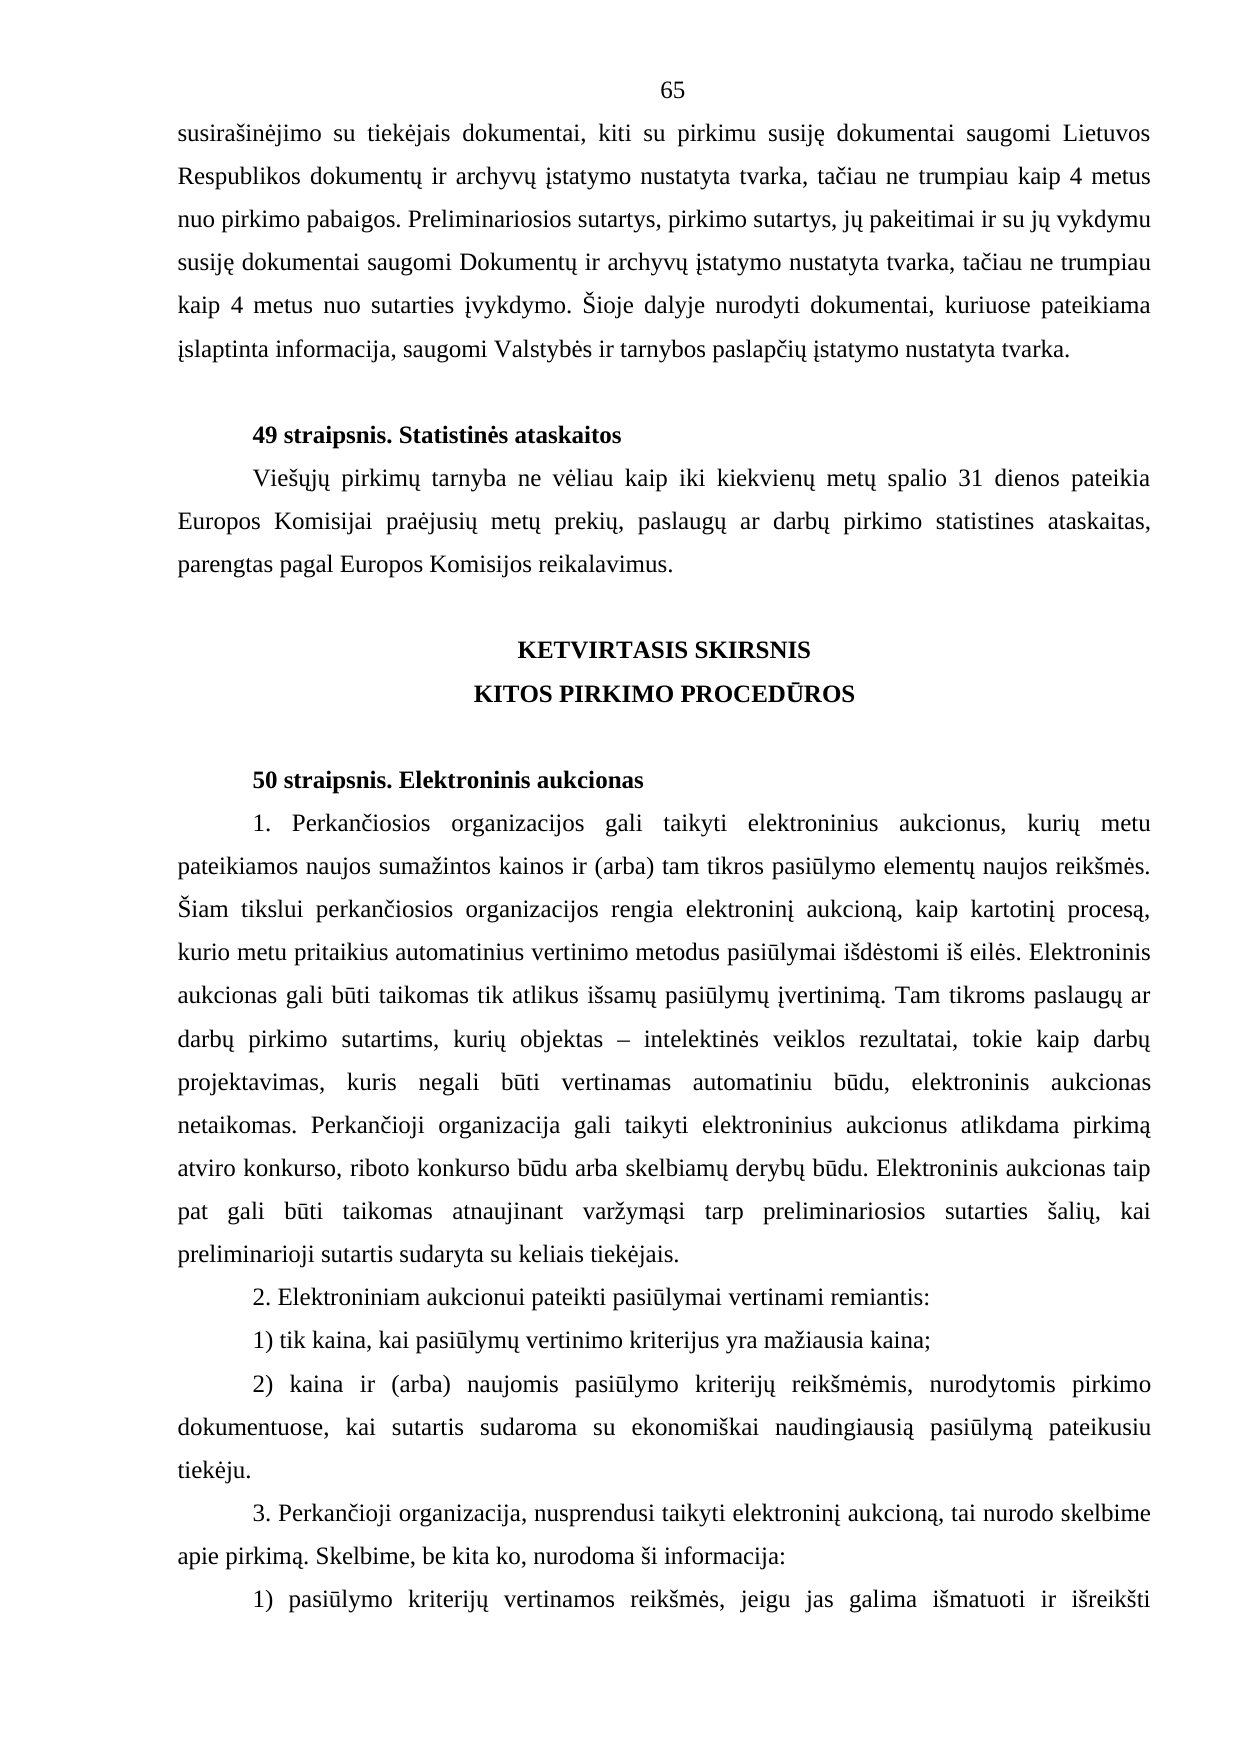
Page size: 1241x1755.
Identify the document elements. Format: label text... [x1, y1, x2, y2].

text 3. Perkančioji organizacija, nusprendusi taikyti elektroninį aukcioną, tai nurodo skelbime apie pirkimą. Skelbime, be kita ko, nurodoma ši informacija: [177, 1498, 1152, 1570]
text KITOS PIRKIMO PROCEDŪROS [177, 679, 1152, 707]
text KETVIRTASIS SKIRSNIS [177, 636, 1152, 664]
text Viešųjų pirkimų tarnyba ne vėliau kaip iki kiekvienų metų spalio 31 dienos pateikia Europos Komisijai praėjusių metų prekių, paslaugų ar darbų pirkimo statistines ataskaitas, parengtas pagal Europos Komisijos reikalavimus. [177, 463, 1152, 578]
text 1) pasiūlymo kriterijų vertinamos reikšmės, jeigu jas galima išmatuoti ir išreikšti [177, 1584, 1152, 1613]
text susirašinėjimo su tiekėjais dokumentai, kiti su pirkimu susiję dokumentai saugomi Lietuvos Respublikos dokumentų ir archyvų įstatymo nustatyta tvarka, tačiau ne trumpiau kaip 4 metus nuo pirkimo pabaigos. Preliminariosios sutartys, pirkimo sutartys, jų pakeitimai ir su jų vykdymu susiję dokumentai saugomi Dokumentų ir archyvų įstatymo nustatyta tvarka, tačiau ne trumpiau kaip 4 metus nuo sutarties įvykdymo. Šioje dalyje nurodyti dokumentai, kuriuose pateikiama įslaptinta informacija, saugomi Valstybės ir tarnybos paslapčių įstatymo nustatyta tvarka. [177, 118, 1152, 362]
text 2. Elektroniniam aukcionui pateikti pasiūlymai vertinami remiantis: [177, 1282, 1152, 1311]
text 50 straipsnis. Elektroninis aukcionas [177, 765, 1152, 794]
text 2) kaina ir (arba) naujomis pasiūlymo kriterijų reikšmėmis, nurodytomis pirkimo dokumentuose, kai sutartis sudaroma su ekonomiškai naudingiausią pasiūlymą pateikusiu tiekėju. [177, 1369, 1152, 1484]
text 49 straipsnis. Statistinės ataskaitos [177, 420, 1152, 449]
text 1. Perkančiosios organizacijos gali taikyti elektroninius aukcionus, kurių metu pateikiamos naujos sumažintos kainos ir (arba) tam tikros pasiūlymo elementų naujos reikšmės. Šiam tikslui perkančiosios organizacijos rengia elektroninį aukcioną, kaip kartotinį procesą, kurio metu pritaikius automatinius vertinimo metodus pasiūlymai išdėstomi iš eilės. Elektroninis aukcionas gali būti taikomas tik atlikus išsamų pasiūlymų įvertinimą. Tam tikroms paslaugų ar darbų pirkimo sutartims, kurių objektas – intelektinės veiklos rezultatai, tokie kaip darbų projektavimas, kuris negali būti vertinamas automatiniu būdu, elektroninis aukcionas netaikomas. Perkančioji organizacija gali taikyti elektroninius aukcionus atlikdama pirkimą atviro konkurso, riboto konkurso būdu arba skelbiamų derybų būdu. Elektroninis aukcionas taip pat gali būti taikomas atnaujinant varžymąsi tarp preliminariosios sutarties šalių, kai preliminarioji sutartis sudaryta su keliais tiekėjais. [177, 808, 1152, 1268]
text 1) tik kaina, kai pasiūlymų vertinimo kriterijus yra mažiausia kaina; [177, 1326, 1152, 1354]
